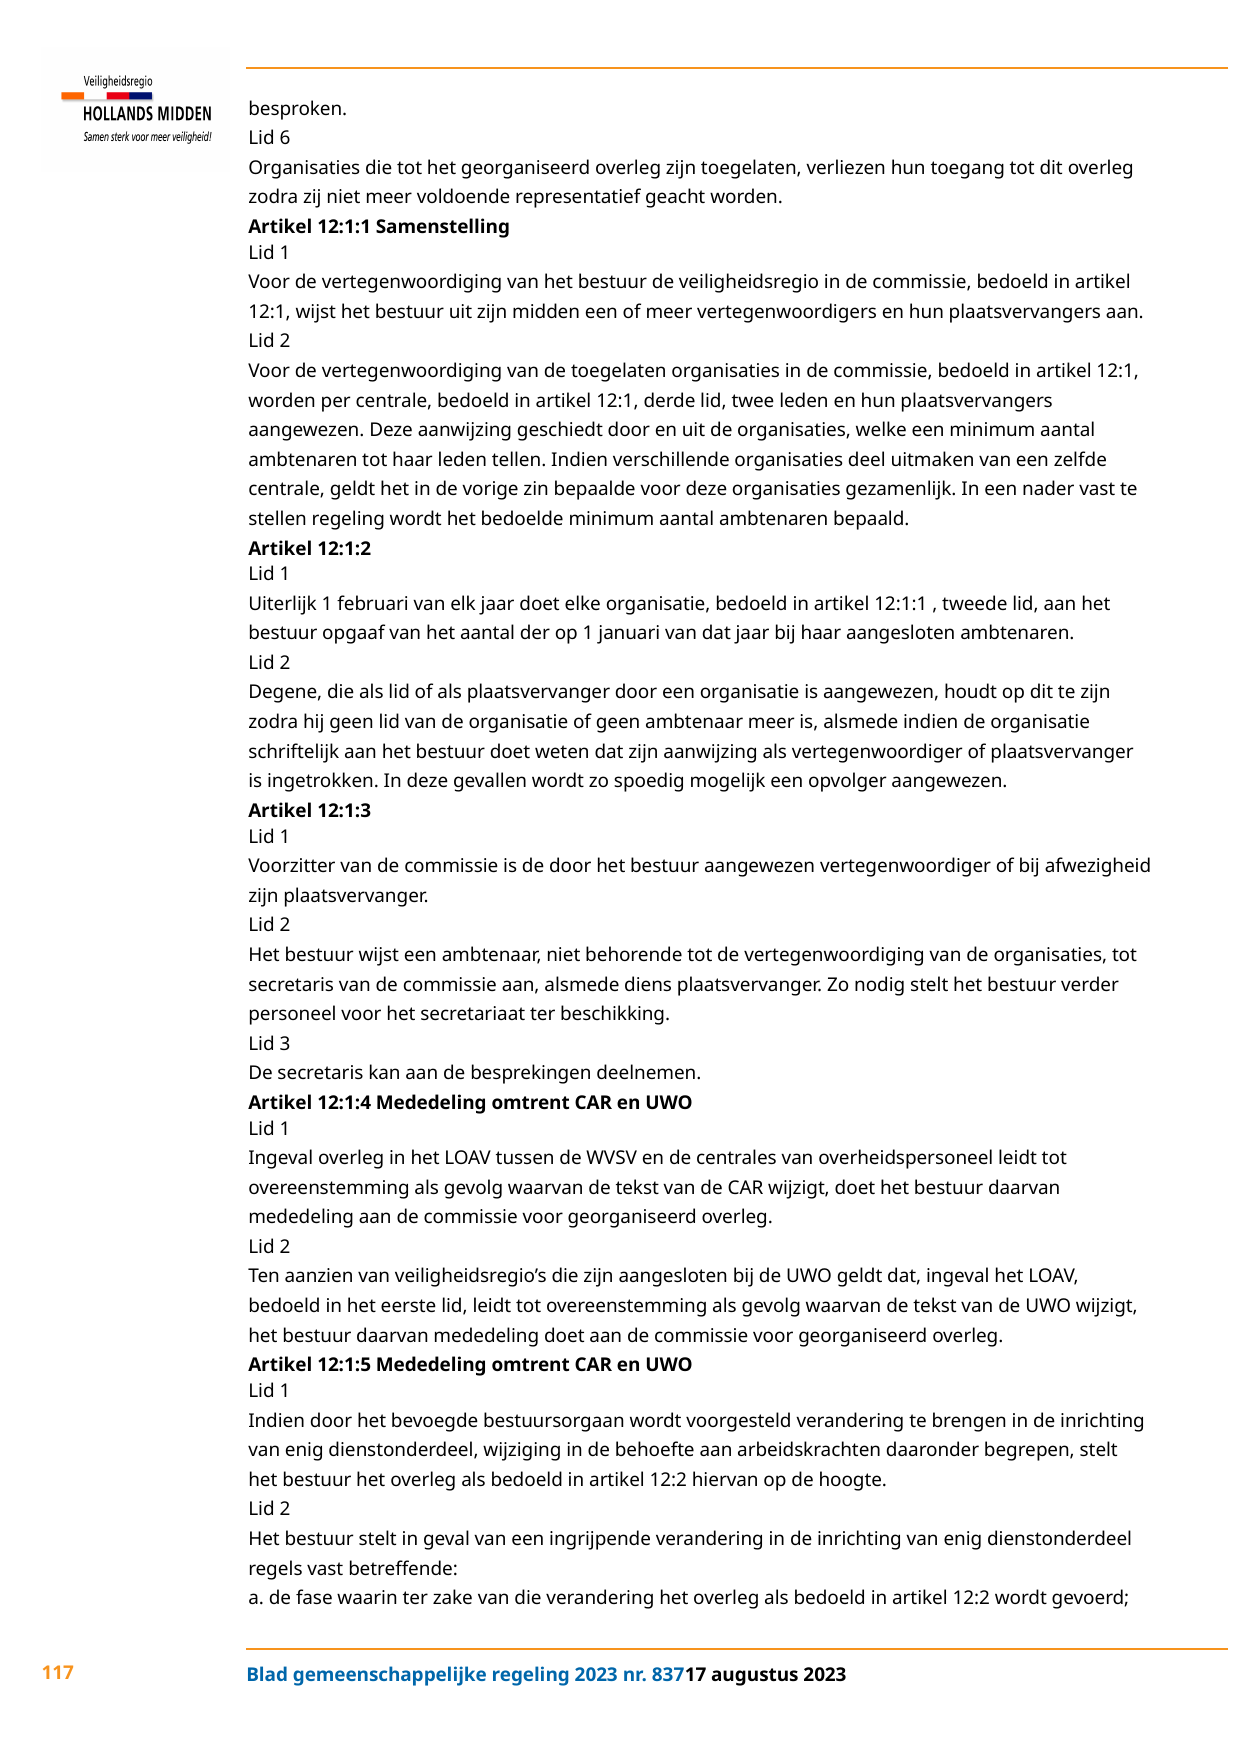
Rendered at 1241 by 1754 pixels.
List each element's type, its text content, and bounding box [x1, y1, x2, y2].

text Uiterlijk 1 februari van elk jaar doet elke organisatie, bedoeld in artikel 12:1:1 , tweede lid, aan het bestuur opgaaf van het aantal der op 1 januari van dat jaar bij haar aangesloten ambtenaren. [248, 590, 1152, 645]
text Artikel 12:1:4 Mededeling omtrent CAR en UWO [248, 1089, 1152, 1115]
text Het bestuur stelt in geval van een ingrijpende verandering in de inrichting van enig dienstonderdeel regels vast betreffende: [248, 1525, 1152, 1580]
text Lid 1 [248, 823, 1152, 848]
text Organisaties die tot het georganiseerd overleg zijn toegelaten, verliezen hun toegang tot dit overleg zodra zij niet meer voldoende representatief geacht worden. [248, 154, 1152, 209]
text Ten aanzien van veiligheidsregio’s die zijn aangesloten bij de UWO geldt dat, ingeval het LOAV, bedoeld in het eerste lid, leidt tot overeenstemming als gevolg waarvan de tekst van de UWO wijzigt, het bestuur daarvan mededeling doet aan de commissie voor georganiseerd overleg. [248, 1263, 1152, 1348]
text Lid 1 [248, 560, 1152, 586]
text Artikel 12:1:2 [248, 535, 1152, 560]
text Voor de vertegenwoordiging van de toegelaten organisaties in de commissie, bedoeld in artikel 12:1, worden per centrale, bedoeld in artikel 12:1, derde lid, twee leden en hun plaatsvervangers aangewezen. Deze aanwijzing geschiedt door en uit de organisaties, welke een minimum aantal ambtenaren tot haar leden tellen. Indien verschillende organisaties deel uitmaken van een zelfde centrale, geldt het in de vorige zin bepaalde voor deze organisaties gezamenlijk. In een nader vast te stellen regeling wordt het bedoelde minimum aantal ambtenaren bepaald. [248, 357, 1152, 531]
text Artikel 12:1:5 Mededeling omtrent CAR en UWO [248, 1351, 1152, 1377]
text Voorzitter van de commissie is de door het bestuur aangewezen vertegenwoordiger of bij afwezigheid zijn plaatsvervanger. [248, 852, 1152, 908]
text a. de fase waarin ter zake van die verandering het overleg als bedoeld in artikel 12:2 wordt gevoerd; [248, 1584, 1152, 1610]
text Lid 1 [248, 239, 1152, 264]
text Lid 1 [248, 1115, 1152, 1141]
text besproken. [248, 95, 1152, 121]
text Degene, die als lid of als plaatsvervanger door een organisatie is aangewezen, houdt op dit te zijn zodra hij geen lid van de organisatie of geen ambtenaar meer is, alsmede indien de organisatie schriftelijk aan het bestuur doet weten dat zijn aanwijzing als vertegenwoordiger of plaatsvervanger is ingetrokken. In deze gevallen wordt zo spoedig mogelijk een opvolger aangewezen. [248, 679, 1152, 793]
text Lid 2 [248, 912, 1152, 937]
text Lid 2 [248, 1233, 1152, 1259]
text Lid 2 [248, 328, 1152, 353]
text Artikel 12:1:3 [248, 797, 1152, 823]
text Lid 2 [248, 1496, 1152, 1521]
text Lid 2 [248, 649, 1152, 675]
text Het bestuur wijst een ambtenaar, niet behorende tot de vertegenwoordiging van de organisaties, tot secretaris van de commissie aan, alsmede diens plaatsvervanger. Zo nodig stelt het bestuur verder personeel voor het secretariaat ter beschikking. [248, 941, 1152, 1026]
text Lid 6 [248, 124, 1152, 150]
picture [41, 47, 231, 172]
text Lid 3 [248, 1030, 1152, 1056]
text Indien door het bevoegde bestuursorgaan wordt voorgesteld verandering te brengen in de inrichting van enig dienstonderdeel, wijziging in de behoefte aan arbeidskrachten daaronder begrepen, stelt het bestuur het overleg als bedoeld in artikel 12:2 hiervan op de hoogte. [248, 1407, 1152, 1492]
text Ingeval overleg in het LOAV tussen de WVSV en de centrales van overheidspersoneel leidt tot overeenstemming als gevolg waarvan de tekst van de CAR wijzigt, doet het bestuur daarvan mededeling aan de commissie voor georganiseerd overleg. [248, 1144, 1152, 1229]
text De secretaris kan aan de besprekingen deelnemen. [248, 1059, 1152, 1085]
text Artikel 12:1:1 Samenstelling [248, 213, 1152, 239]
text Voor de vertegenwoordiging van het bestuur de veiligheidsregio in de commissie, bedoeld in artikel 12:1, wijst het bestuur uit zijn midden een of meer vertegenwoordigers en hun plaatsvervangers aan. [248, 268, 1152, 324]
text Lid 1 [248, 1377, 1152, 1403]
